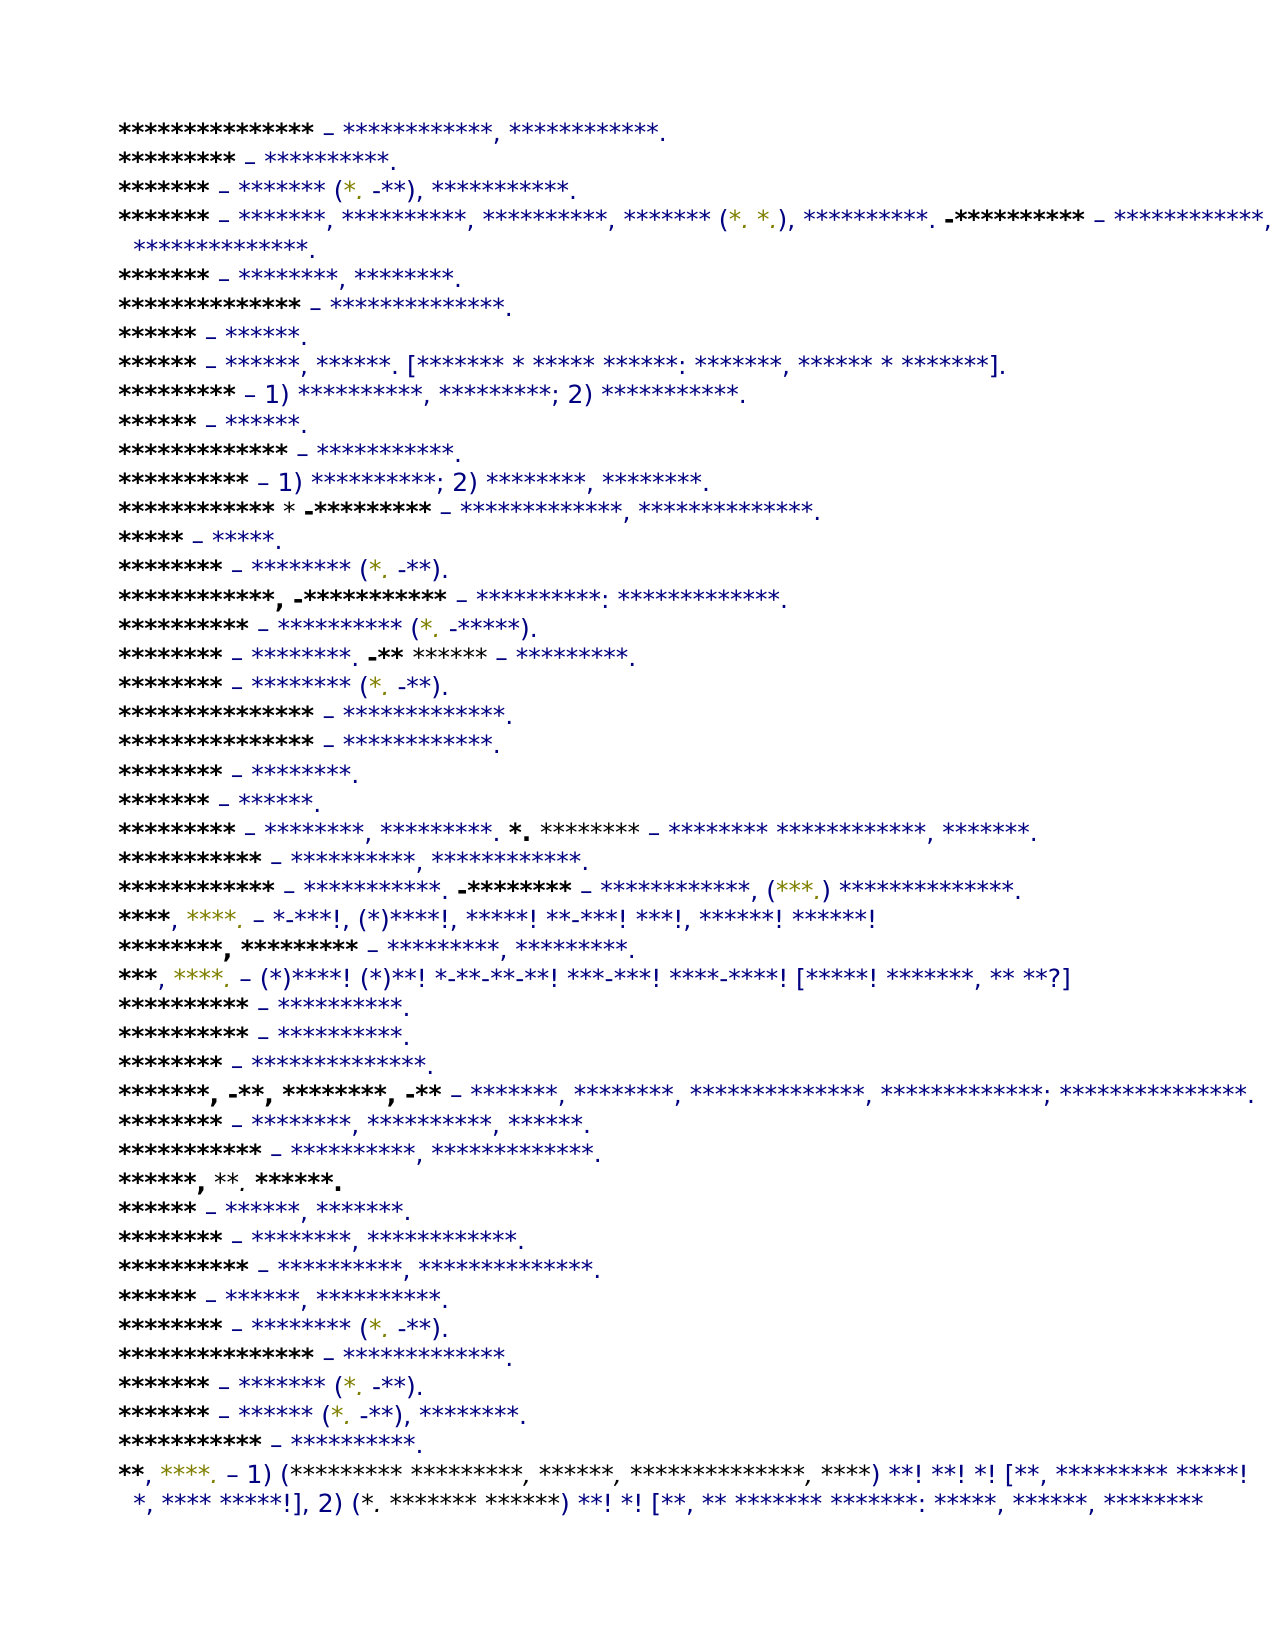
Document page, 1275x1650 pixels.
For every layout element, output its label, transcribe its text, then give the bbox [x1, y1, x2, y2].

text ******* – ******* (*. -**), ***********. [118, 176, 1275, 206]
text ****** – ******, **********. [118, 1285, 1275, 1314]
text ************ * -********* – *************, **************. [118, 497, 1275, 526]
text ****** – ******, ******. [******* * ***** ******: *******, ****** * *******]. [118, 351, 1275, 381]
text ********* – ********, *********. *. ******** – ******** ************, *******. [118, 818, 1275, 847]
text ******** – ********. -** ****** – *********. [118, 643, 1275, 672]
text ********** – **********. [118, 1022, 1275, 1051]
text ******* – *******, **********, **********, ******* (*. *.), **********. -********** – ************, **************. [118, 206, 1275, 264]
text *************** – ************, ************. [118, 118, 1275, 147]
text ******** – ******** (*. -**). [118, 672, 1275, 701]
text *******, -**, ********, -** – *******, ********, **************, *************; ***************. [118, 1081, 1275, 1110]
text ************, -*********** – **********: *************. [118, 585, 1275, 614]
text *************** – ************. [118, 731, 1275, 760]
text ************** – **************. [118, 293, 1275, 322]
text ***, ****. – (*)****! (*)**! *-**-**-**! ***-***! ****-****! [*****! *******, ** **?] [118, 964, 1275, 993]
text ******* – ******. [118, 789, 1275, 818]
text ********* – 1) **********, *********; 2) ***********. [118, 381, 1275, 410]
text *********** – **********, *************. [118, 1139, 1275, 1168]
text ******, **. ******. [118, 1168, 1275, 1197]
text ****** – ******. [118, 410, 1275, 439]
text ******* – ********, ********. [118, 264, 1275, 293]
text ************* – ***********. [118, 439, 1275, 468]
text ********* – **********. [118, 147, 1275, 176]
text ************ – ***********. -******** – ************, (***.) **************. [118, 876, 1275, 906]
text ***** – *****. [118, 526, 1275, 556]
text ********, ********* – *********, *********. [118, 935, 1275, 964]
text ****, ****. – *-***!, (*)****!, *****! **-***! ***!, ******! ******! [118, 906, 1275, 935]
text ********** – ********** (*. -*****). [118, 614, 1275, 643]
text *********** – **********. [118, 1431, 1275, 1460]
text ******* – ****** (*. -**), ********. [118, 1401, 1275, 1431]
text *************** – *************. [118, 1343, 1275, 1372]
text ****** – ******. [118, 322, 1275, 351]
text ******** – ********, **********, ******. [118, 1110, 1275, 1139]
text ******** – ********, ************. [118, 1226, 1275, 1256]
text ******** – ******** (*. -**). [118, 556, 1275, 585]
text *************** – *************. [118, 701, 1275, 731]
text ********** – 1) **********; 2) ********, ********. [118, 468, 1275, 497]
text *********** – **********, ************. [118, 847, 1275, 876]
text ******** – ********. [118, 760, 1275, 789]
text ******** – ******** (*. -**). [118, 1314, 1275, 1343]
text ********** – **********, **************. [118, 1256, 1275, 1285]
text ******* – ******* (*. -**). [118, 1372, 1275, 1401]
text ******** – **************. [118, 1051, 1275, 1081]
text ********** – **********. [118, 993, 1275, 1022]
text **, ****. – 1) (********* *********, ******, **************, ****) **! **! *! [**, ********* *****! *, **** *****!], 2) (*. ******* ******) **! *! [**, ** ******* *******: *****, ******, ******** [118, 1460, 1275, 1518]
text ****** – ******, *******. [118, 1197, 1275, 1226]
